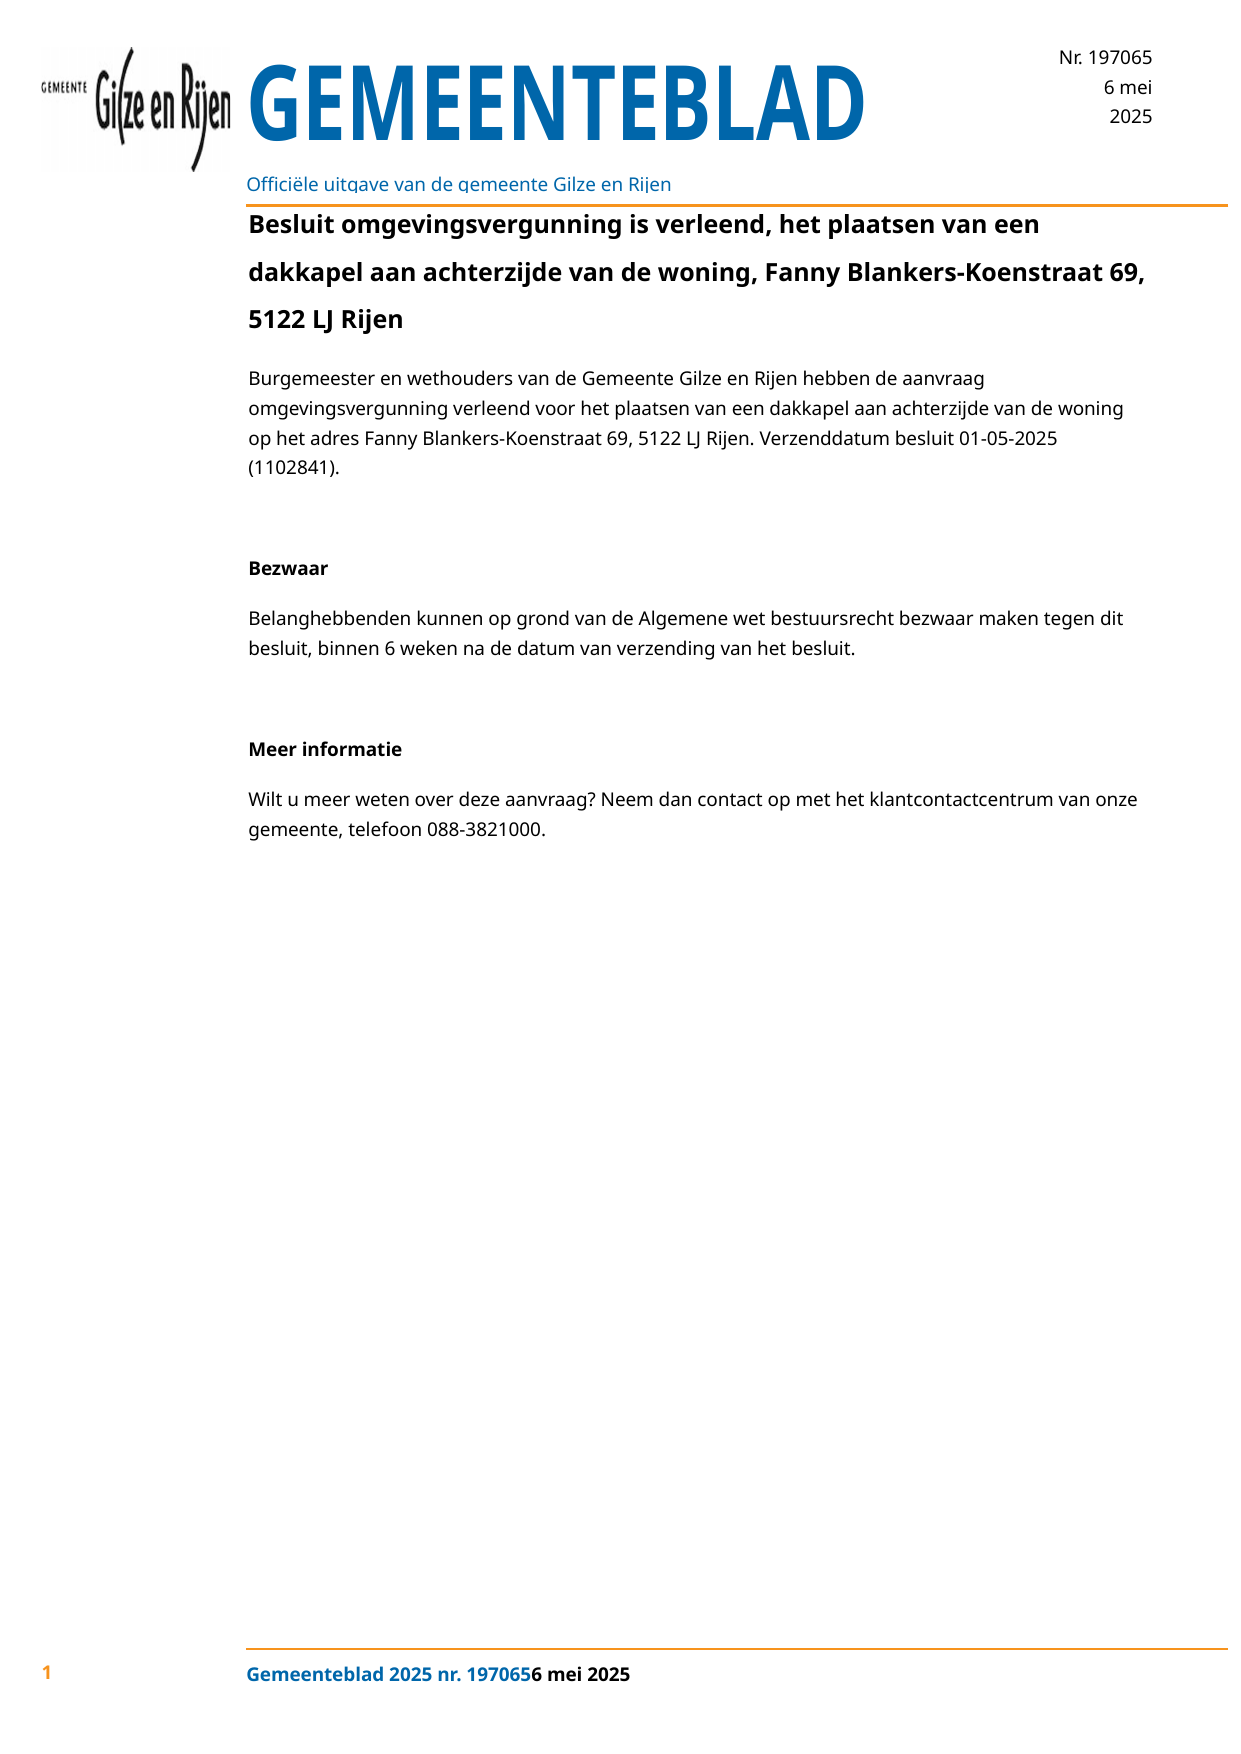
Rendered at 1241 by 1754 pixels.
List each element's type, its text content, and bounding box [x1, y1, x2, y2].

text Bezwaar [248, 555, 1152, 581]
picture [41, 47, 231, 172]
text Besluit omgevingsvergunning is verleend, het plaatsen van een dakkapel aan achterzijde van de woning, Fanny Blankers-Koenstraat 69, 5122 LJ Rijen [248, 207, 1152, 336]
text Meer informatie [248, 736, 1152, 762]
text Belanghebbenden kunnen op grond van de Algemene wet bestuursrecht bezwaar maken tegen dit besluit, binnen 6 weken na de datum van verzending van het besluit. [248, 606, 1152, 661]
text Burgemeester en wethouders van de Gemeente Gilze en Rijen hebben de aanvraag omgevingsvergunning verleend voor het plaatsen van een dakkapel aan achterzijde van de woning op het adres Fanny Blankers-Koenstraat 69, 5122 LJ Rijen. Verzenddatum besluit 01-05-2025 (1102841). [248, 366, 1152, 480]
text Wilt u meer weten over deze aanvraag? Neem dan contact op met het klantcontactcentrum van onze gemeente, telefoon 088-3821000. [248, 786, 1152, 842]
